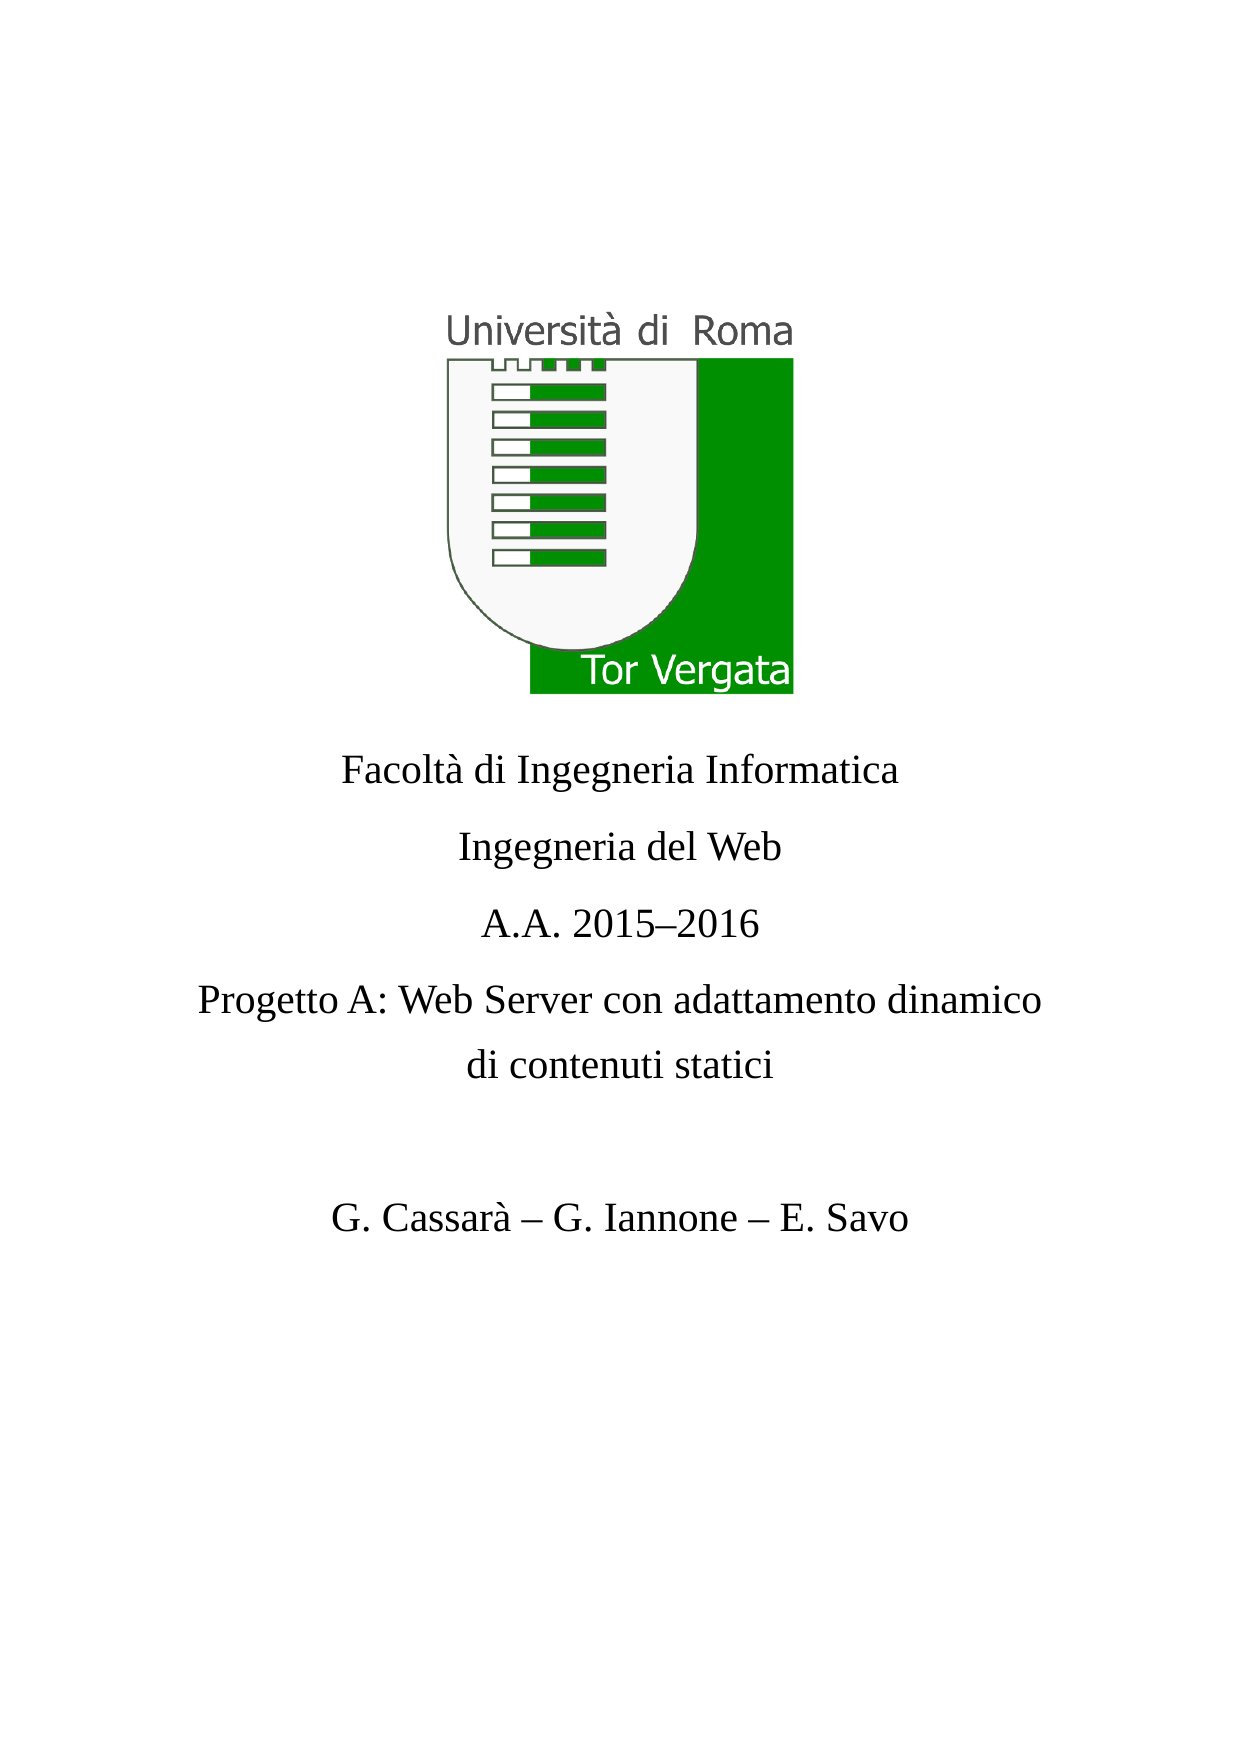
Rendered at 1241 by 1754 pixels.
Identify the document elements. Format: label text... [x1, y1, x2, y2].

text A.A. 2015–2016 [177, 898, 1063, 946]
text Ingegneria del Web [177, 822, 1063, 869]
text Progetto A: Web Server con adattamento dinamico di contenuti statici [177, 975, 1063, 1087]
picture [417, 298, 824, 707]
text Facoltà di Ingegneria Informatica [177, 745, 1063, 793]
text G. Cassarà – G. Iannone – E. Savo [177, 1192, 1063, 1240]
